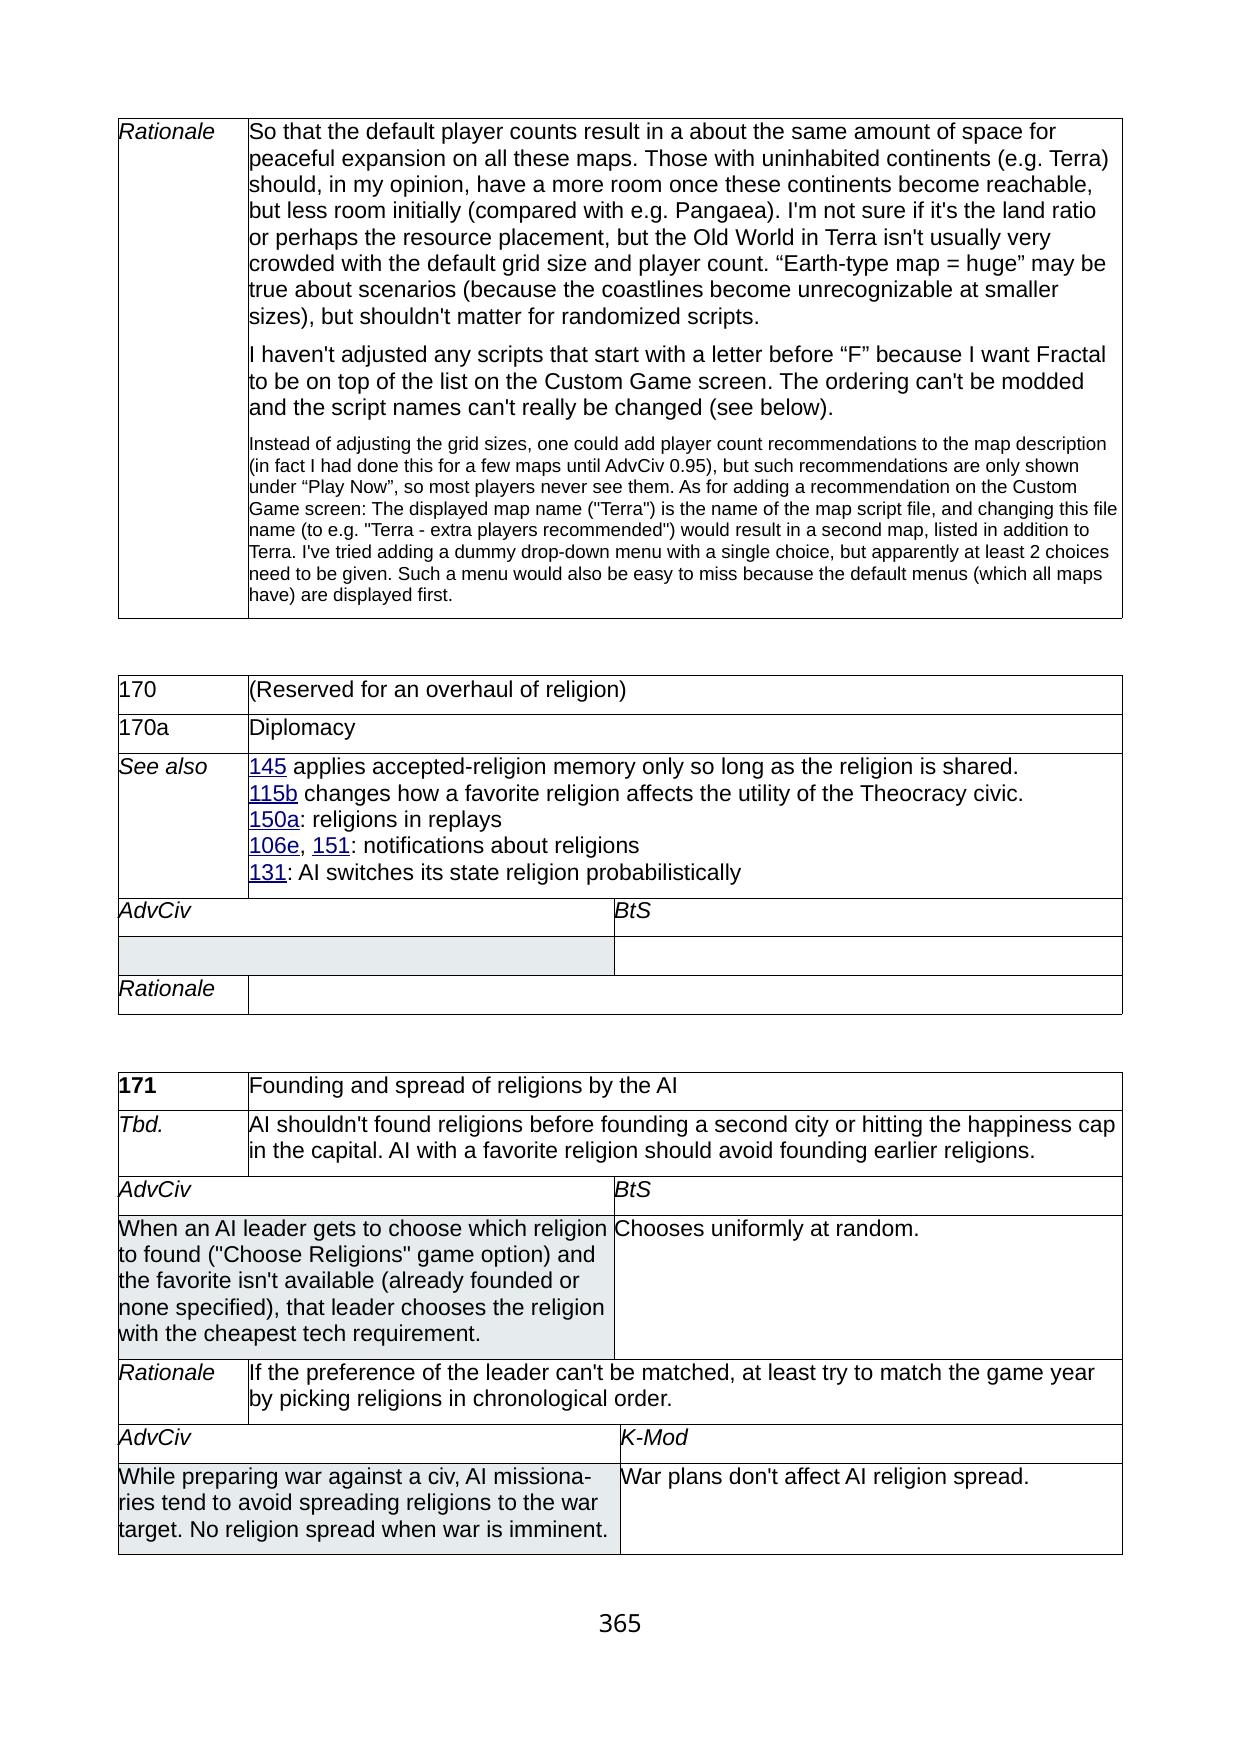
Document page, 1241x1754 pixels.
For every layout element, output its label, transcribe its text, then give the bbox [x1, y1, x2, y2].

table_cell K-Mod [621, 1425, 1122, 1463]
table_cell AdvCiv [119, 1425, 620, 1463]
table_cell Diplomacy [249, 715, 1122, 753]
table_cell 170a [119, 715, 248, 753]
table_cell While preparing war against a civ, AI missiona­ries tend to avoid spreading religions to the war target. No religion spread when war is imminent. [119, 1464, 620, 1554]
table_cell When an AI leader gets to choose which religion to found ("Choose Religions" game option) and the favorite isn't available (already founded or none specified), that leader chooses the religion with the cheapest tech requirement. [119, 1216, 614, 1359]
table_cell AI shouldn't found religions before founding a second city or hitting the happiness cap in the capital. AI with a favorite religion should avoid founding earlier religions. [249, 1111, 1122, 1176]
table_cell [615, 937, 1122, 975]
table_cell If the preference of the leader can't be matched, at least try to match the game year by picking religions in chronological order. [249, 1360, 1122, 1424]
table_header 170 [119, 676, 248, 714]
table_cell 145 applies accepted-religion memory only so long as the religion is shared. 115b changes how a favorite religion affects the utility of the Theocracy civic. 150a: religions in replays 106e, 151: notifications about religions 131: AI switches its state religion probabilistically [249, 754, 1122, 897]
table_cell See also [119, 754, 248, 897]
table_header (Reserved for an overhaul of religion) [249, 676, 1122, 714]
table_header Founding and spread of religions by the AI [249, 1073, 1122, 1110]
table_header 171 [119, 1073, 248, 1110]
table_cell Rationale [119, 1360, 248, 1424]
table_cell War plans don't affect AI religion spread. [621, 1464, 1122, 1554]
table_cell Rationale [119, 119, 248, 618]
table_cell [249, 976, 1122, 1014]
table_cell [119, 937, 614, 975]
table_cell AdvCiv [119, 899, 614, 936]
table_cell BtS [615, 1177, 1122, 1214]
table_cell So that the default player counts result in a about the same amount of space for peaceful expansion on all these maps. Those with uninhabited continents (e.g. Terra) should, in my opinion, have a more room once these continents become reachable, but less room initially (compared with e.g. Pangaea). I'm not sure if it's the land ratio or perhaps the resource placement, but the Old World in Terra isn't usually very crowded with the default grid size and player count. “Earth-type map = huge” may be true about scenarios (because the coastlines become unrecognizable at smaller sizes), but shouldn't matter for randomized scripts. I haven't adjusted any scripts that start with a letter before “F” because I want Fractal to be on top of the list on the Custom Game screen. The ordering can't be modded and the script names can't really be changed (see below). Instead of adjusting the grid sizes, one could add player count recommendations to the map description (in fact I had done this for a few maps until AdvCiv 0.95), but such recommendations are only shown under “Play Now”, so most players never see them. As for adding a recommendation on the Custom Game screen: The displayed map name ("Terra") is the name of the map script file, and changing this file name (to e.g. "Terra - extra players recommended") would result in a second map, listed in addition to Terra. I've tried adding a dummy drop-down menu with a single choice, but apparently at least 2 choices need to be given. Such a menu would also be easy to miss because the default menus (which all maps have) are displayed first. [249, 119, 1122, 618]
table_cell AdvCiv [119, 1177, 614, 1214]
table_cell Tbd. [119, 1111, 248, 1176]
table_cell BtS [615, 899, 1122, 936]
table_cell Chooses uniformly at random. [615, 1216, 1122, 1359]
table_cell Rationale [119, 976, 248, 1014]
